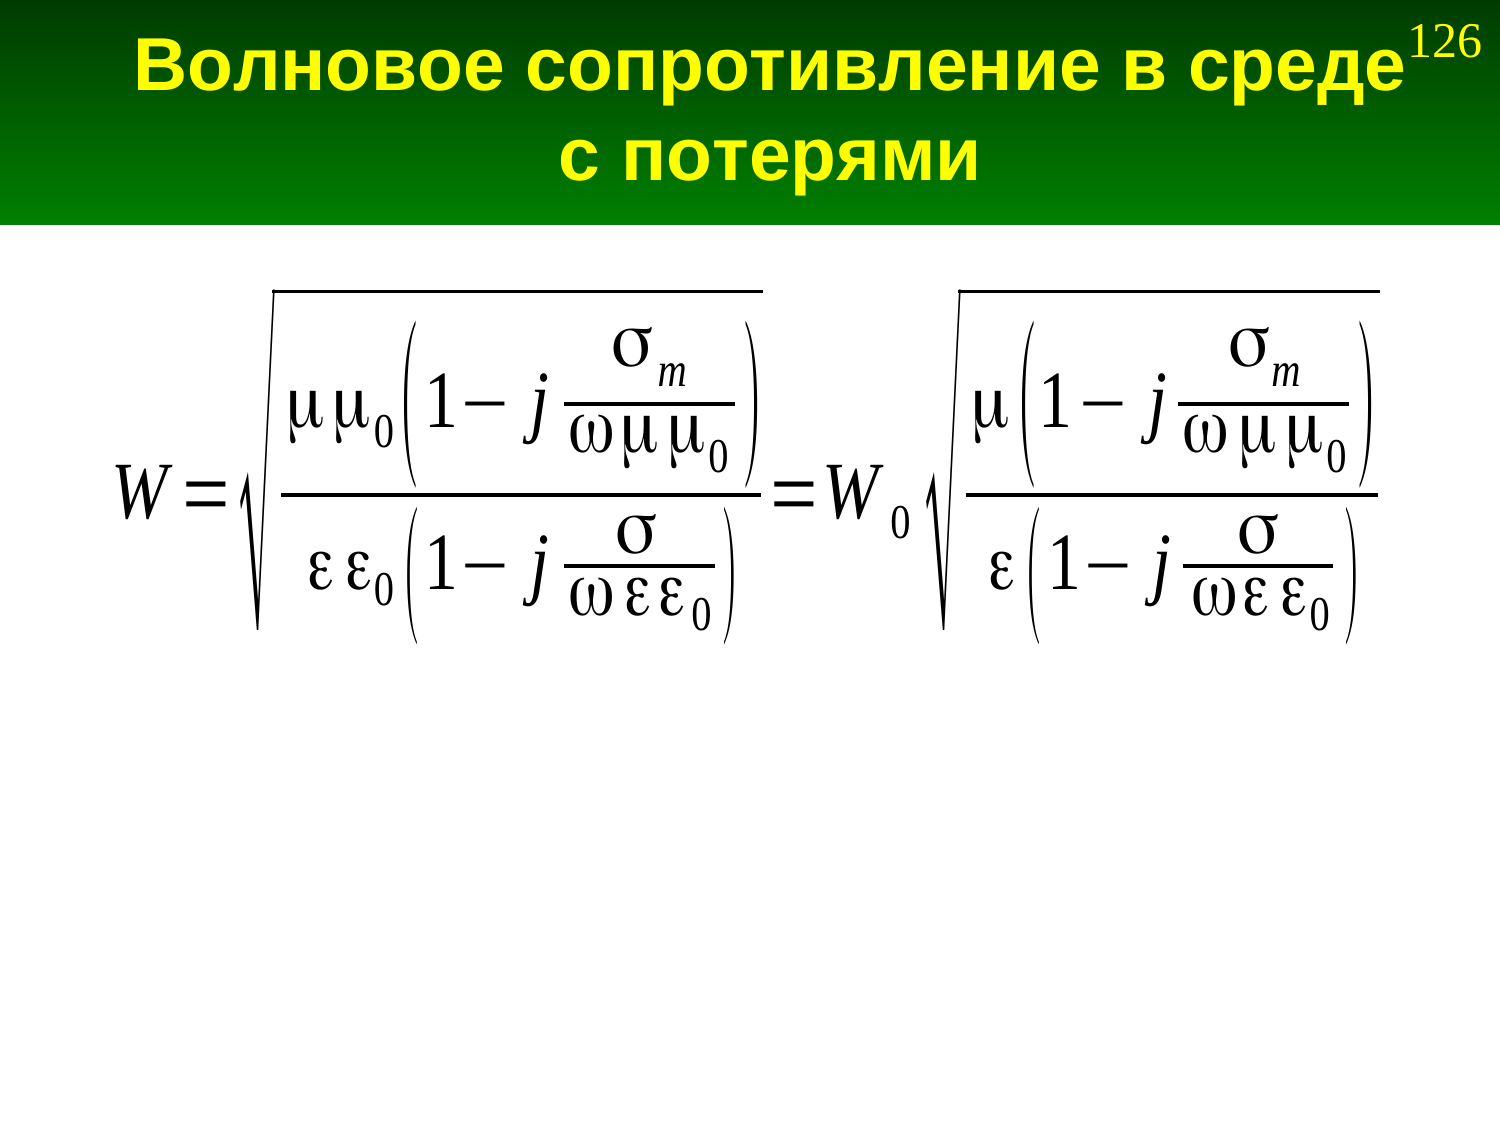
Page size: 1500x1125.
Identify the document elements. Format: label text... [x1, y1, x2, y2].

title Волновое сопротивление в среде с потерями [100, 7, 1441, 204]
chart [94, 284, 1399, 650]
